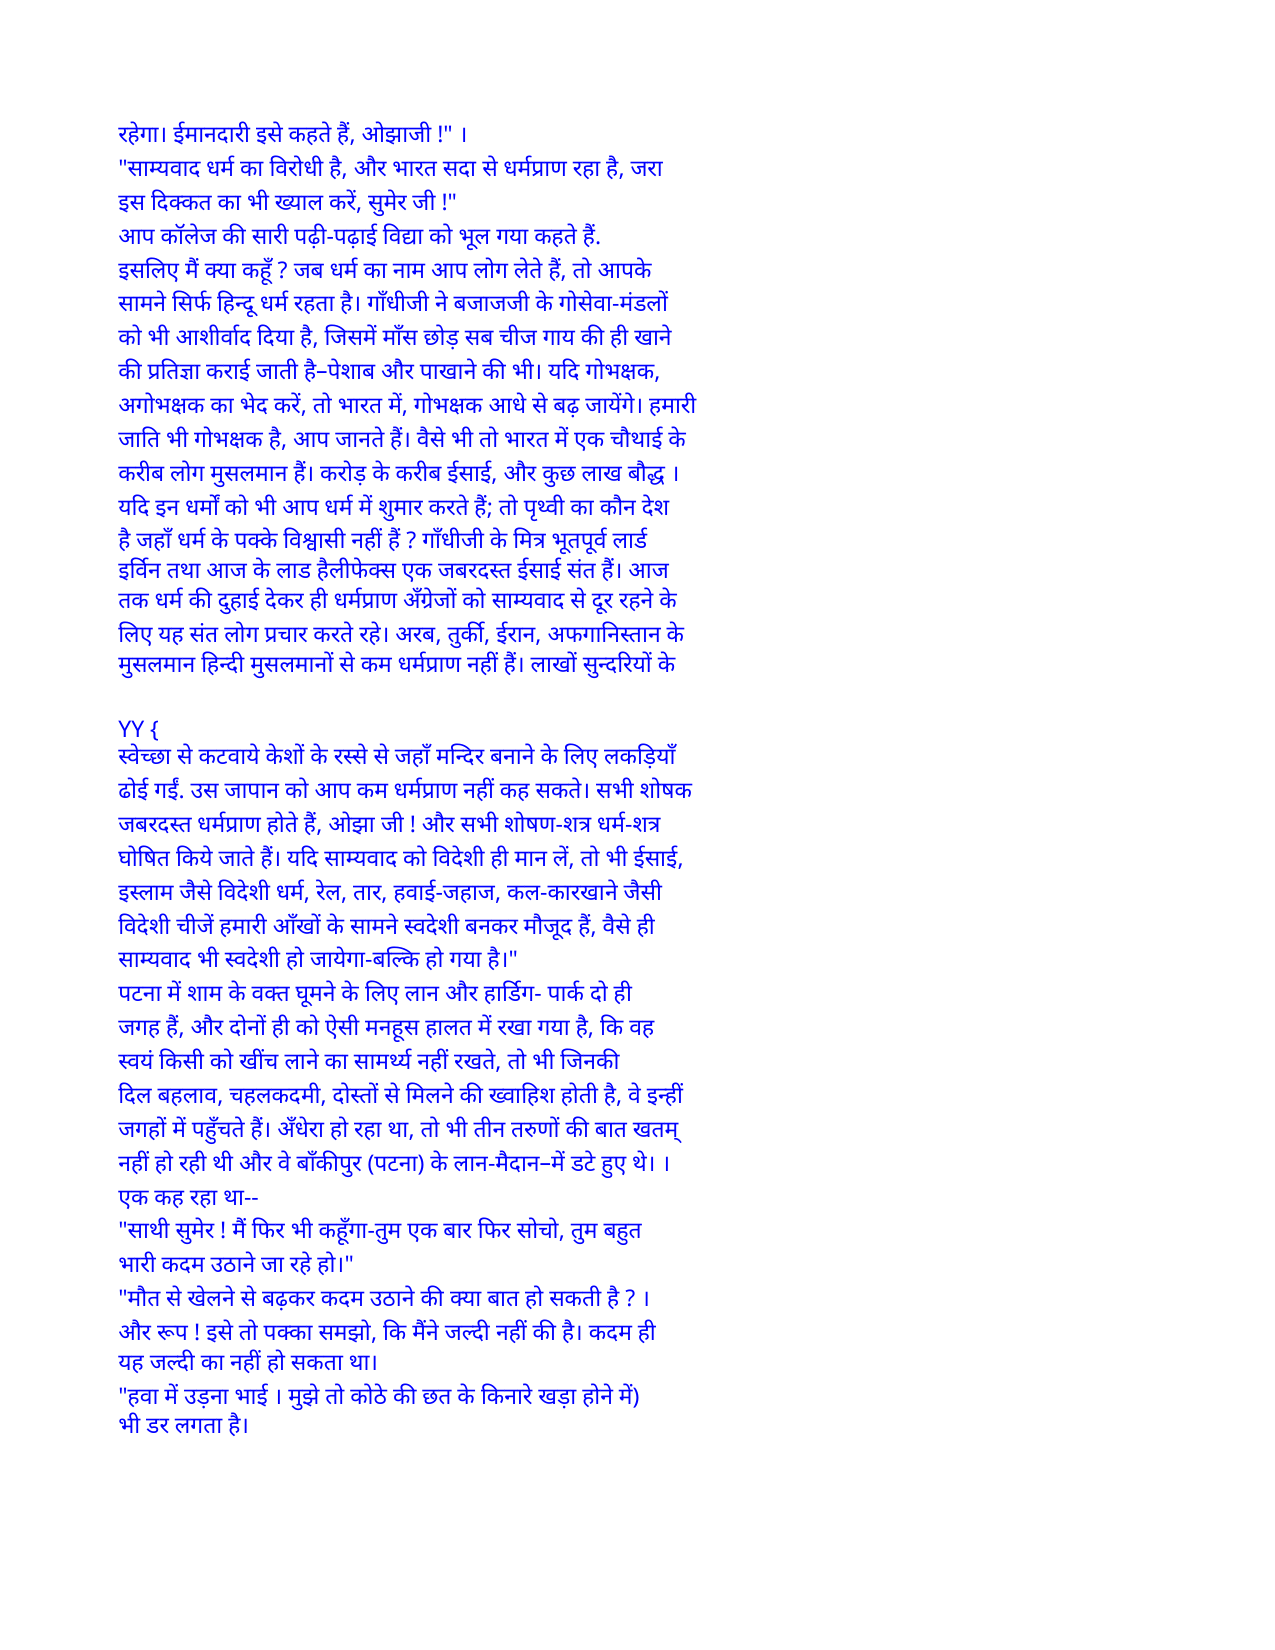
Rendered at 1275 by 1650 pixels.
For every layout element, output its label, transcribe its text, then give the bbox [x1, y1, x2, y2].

text इस्लाम जैसे विदेशी धर्म, रेल, तार, हवाई-जहाज, कल-कारखाने जैसी [118, 876, 1157, 909]
text भी डर लगता है। [118, 1413, 1157, 1443]
text "साम्यवाद धर्म का विरोधी है, और भारत सदा से धर्मप्राण रहा है, जरा [118, 152, 1157, 186]
text "हवा में उड़ना भाई । मुझे तो कोठे की छत के किनारे खड़ा होने में) [118, 1379, 1157, 1413]
text की प्रतिज्ञा कराई जाती है–पेशाब और पाखाने की भी। यदि गोभक्षक, [118, 355, 1157, 389]
text जबरदस्त धर्मप्राण होते हैं, ओझा जी ! और सभी शोषण-शत्र धर्म-शत्र [118, 808, 1157, 842]
text घोषित किये जाते हैं। यदि साम्यवाद को विदेशी ही मान लें, तो भी ईसाई, [118, 842, 1157, 876]
text YY { [118, 713, 1157, 744]
text एक कह रहा था-- [118, 1180, 1157, 1214]
text यह जल्दी का नहीं हो सकता था। [118, 1350, 1157, 1379]
text इस दिक्कत का भी ख्याल करें, सुमेर जी !" [118, 186, 1157, 220]
text तक धर्म की दुहाई देकर ही धर्मप्राण अँग्रेजों को साम्यवाद से दूर रहने के [118, 588, 1157, 618]
text जगह हैं, और दोनों ही को ऐसी मनहूस हालत में रखा गया है, कि वह [118, 1011, 1157, 1045]
text साम्यवाद भी स्वदेशी हो जायेगा-बल्कि हो गया है।" [118, 943, 1157, 977]
text भारी कदम उठाने जा रहे हो।" [118, 1248, 1157, 1282]
text सामने सिर्फ हिन्दू धर्म रहता है। गाँधीजी ने बजाजजी के गोसेवा-मंडलों [118, 287, 1157, 321]
text विदेशी चीजें हमारी आँखों के सामने स्वदेशी बनकर मौजूद हैं, वैसे ही [118, 909, 1157, 943]
text है जहाँ धर्म के पक्के विश्वासी नहीं हैं ? गाँधीजी के मित्र भूतपूर्व लार्ड [118, 524, 1157, 558]
text अगोभक्षक का भेद करें, तो भारत में, गोभक्षक आधे से बढ़ जायेंगे। हमारी [118, 389, 1157, 423]
text को भी आशीर्वाद दिया है, जिसमें माँस छोड़ सब चीज गाय की ही खाने [118, 321, 1157, 355]
text जाति भी गोभक्षक है, आप जानते हैं। वैसे भी तो भारत में एक चौथाई के [118, 423, 1157, 457]
text और रूप ! इसे तो पक्का समझो, कि मैंने जल्दी नहीं की है। कदम ही [118, 1316, 1157, 1350]
text इसलिए मैं क्या कहूँ ? जब धर्म का नाम आप लोग लेते हैं, तो आपके [118, 253, 1157, 287]
text आप कॉलेज की सारी पढ़ी-पढ़ाई विद्या को भूल गया कहते हैं. [118, 220, 1157, 253]
text दिल बहलाव, चहलकदमी, दोस्तों से मिलने की ख्वाहिश होती है, वे इन्हीं [118, 1079, 1157, 1113]
text "मौत से खेलने से बढ़कर कदम उठाने की क्या बात हो सकती है ? । [118, 1282, 1157, 1316]
text स्वयं किसी को खींच लाने का सामर्थ्य नहीं रखते, तो भी जिनकी [118, 1045, 1157, 1079]
text ढोई गईं. उस जापान को आप कम धर्मप्राण नहीं कह सकते। सभी शोषक [118, 774, 1157, 808]
text लिए यह संत लोग प्रचार करते रहे। अरब, तुर्की, ईरान, अफगानिस्तान के [118, 618, 1157, 652]
text पटना में शाम के वक्त घूमने के लिए लान और हार्डिग- पार्क दो ही [118, 977, 1157, 1011]
text रहेगा। ईमानदारी इसे कहते हैं, ओझाजी !" । [118, 118, 1157, 152]
text जगहों में पहुँचते हैं। अँधेरा हो रहा था, तो भी तीन तरुणों की बात खतम् [118, 1113, 1157, 1147]
text करीब लोग मुसलमान हैं। करोड़ के करीब ईसाई, और कुछ लाख बौद्ध । [118, 457, 1157, 491]
text यदि इन धर्मों को भी आप धर्म में शुमार करते हैं; तो पृथ्वी का कौन देश [118, 491, 1157, 524]
text इर्विन तथा आज के लाड हैलीफेक्स एक जबरदस्त ईसाई संत हैं। आज [118, 558, 1157, 588]
text नहीं हो रही थी और वे बाँकीपुर (पटना) के लान-मैदान–में डटे हुए थे। । [118, 1147, 1157, 1180]
text स्वेच्छा से कटवाये केशों के रस्से से जहाँ मन्दिर बनाने के लिए लकड़ियाँ [118, 744, 1157, 774]
text मुसलमान हिन्दी मुसलमानों से कम धर्मप्राण नहीं हैं। लाखों सुन्दरियों के [118, 652, 1157, 682]
text "साथी सुमेर ! मैं फिर भी कहूँगा-तुम एक बार फिर सोचो, तुम बहुत [118, 1214, 1157, 1248]
